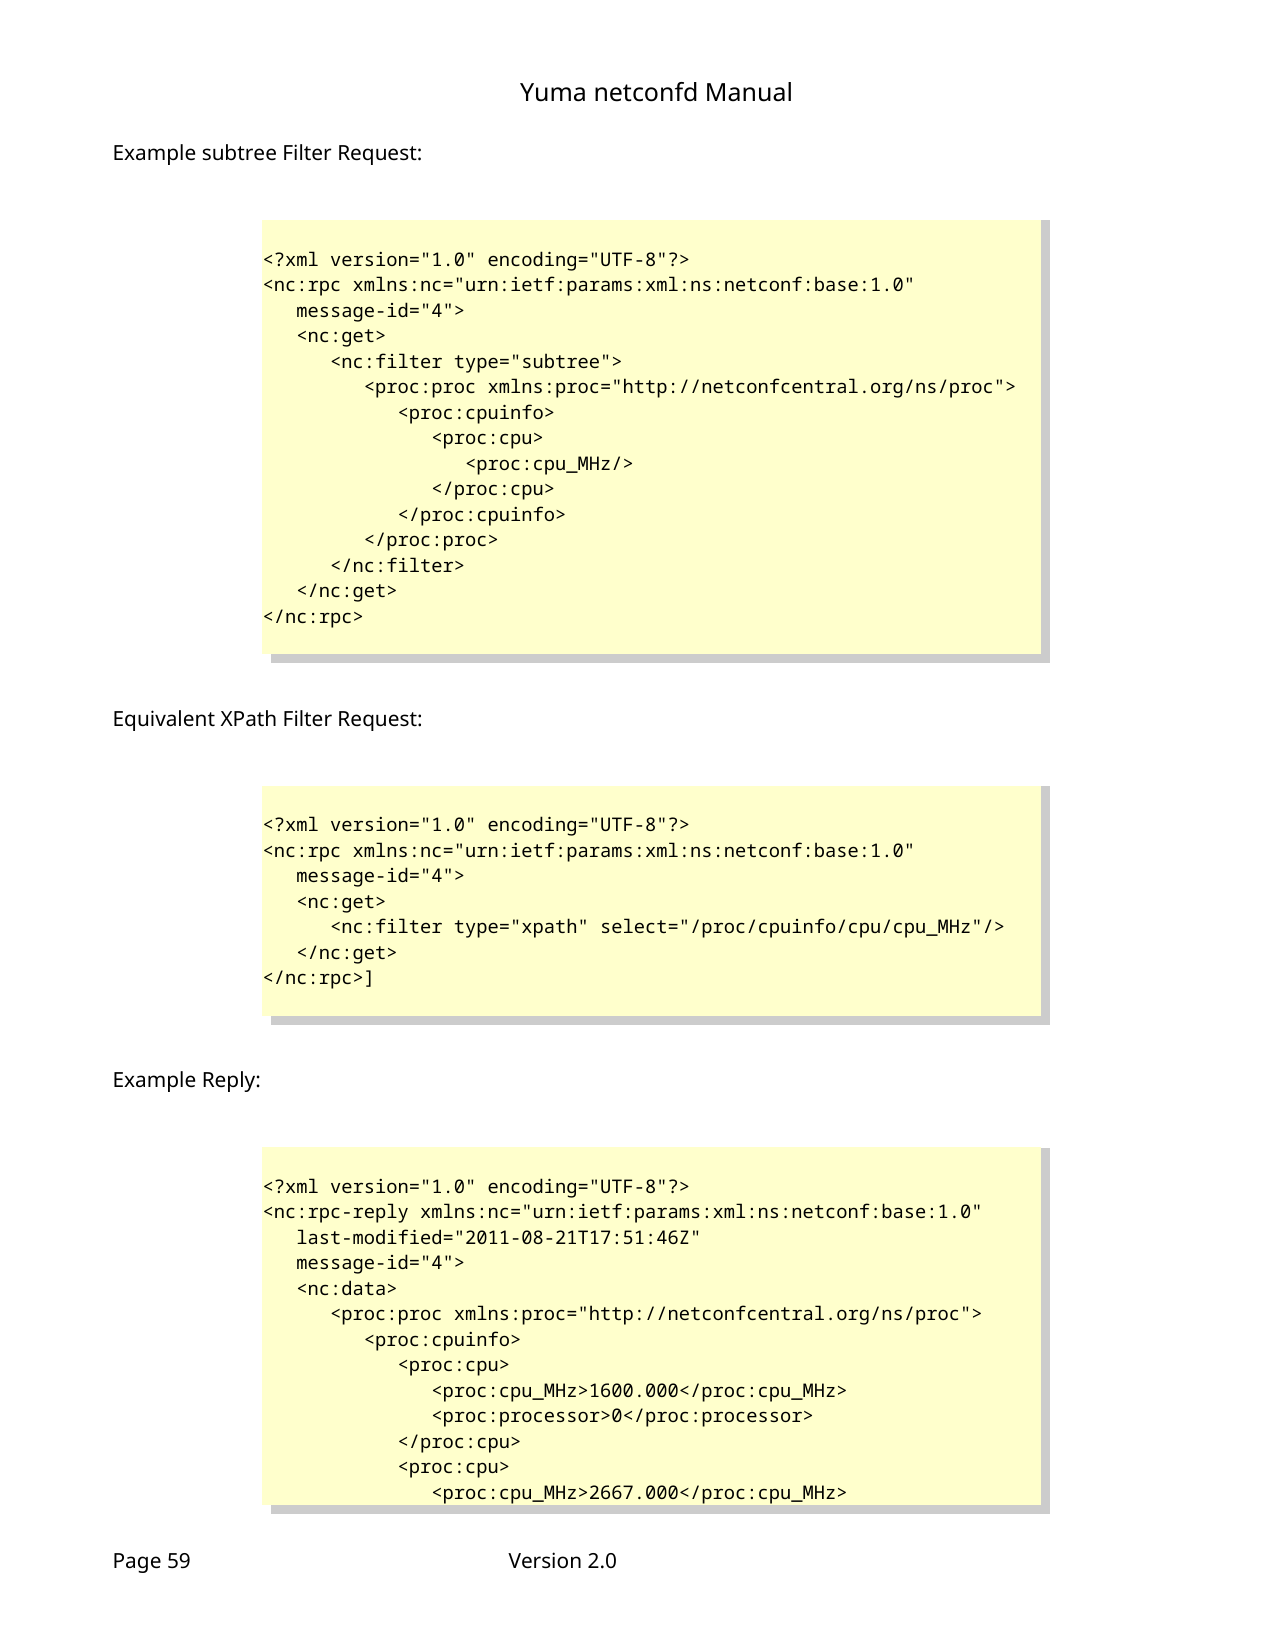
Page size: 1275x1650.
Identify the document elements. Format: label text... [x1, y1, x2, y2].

text Example subtree Filter Request: [112, 138, 1200, 167]
text <proc:cpu_MHz>2667.000</proc:cpu_MHz> [262, 1479, 1041, 1505]
text <proc:proc xmlns:proc="http://netconfcentral.org/ns/proc"> [262, 373, 1041, 399]
text <nc:filter type="xpath" select="/proc/cpuinfo/cpu/cpu_MHz"/> [262, 914, 1041, 939]
text </nc:get> [262, 939, 1041, 965]
text </proc:cpu> [262, 1428, 1041, 1454]
text <nc:filter type="subtree"> [262, 348, 1041, 373]
text <proc:cpuinfo> [262, 1326, 1041, 1352]
text <proc:cpu> [262, 1454, 1041, 1479]
text <?xml version="1.0" encoding="UTF-8"?> [262, 812, 1041, 837]
text <nc:get> [262, 322, 1041, 348]
text Equivalent XPath Filter Request: [112, 704, 1200, 733]
text message-id="4"> [262, 297, 1041, 322]
text <?xml version="1.0" encoding="UTF-8"?> [262, 246, 1041, 271]
text <proc:cpuinfo> [262, 399, 1041, 424]
text message-id="4"> [262, 863, 1041, 888]
text <proc:cpu_MHz>1600.000</proc:cpu_MHz> [262, 1377, 1041, 1403]
text <proc:cpu_MHz/> [262, 450, 1041, 476]
text <nc:data> [262, 1275, 1041, 1301]
text </proc:cpuinfo> [262, 501, 1041, 527]
text <proc:cpu> [262, 424, 1041, 450]
text </proc:cpu> [262, 476, 1041, 501]
text <?xml version="1.0" encoding="UTF-8"?> [262, 1173, 1041, 1198]
text <proc:cpu> [262, 1352, 1041, 1377]
text </nc:get> [262, 578, 1041, 603]
text <nc:get> [262, 888, 1041, 914]
text <nc:rpc-reply xmlns:nc="urn:ietf:params:xml:ns:netconf:base:1.0" last-modified="2011-08-21T17:51:46Z" [262, 1198, 1041, 1249]
text <proc:processor>0</proc:processor> [262, 1403, 1041, 1428]
text Example Reply: [112, 1066, 1200, 1094]
text </nc:filter> [262, 552, 1041, 578]
text <nc:rpc xmlns:nc="urn:ietf:params:xml:ns:netconf:base:1.0" [262, 837, 1041, 863]
text </nc:rpc> [262, 603, 1041, 629]
text message-id="4"> [262, 1249, 1041, 1275]
text </proc:proc> [262, 527, 1041, 552]
text <proc:proc xmlns:proc="http://netconfcentral.org/ns/proc"> [262, 1301, 1041, 1326]
text <nc:rpc xmlns:nc="urn:ietf:params:xml:ns:netconf:base:1.0" [262, 271, 1041, 297]
text </nc:rpc>] [262, 965, 1041, 990]
